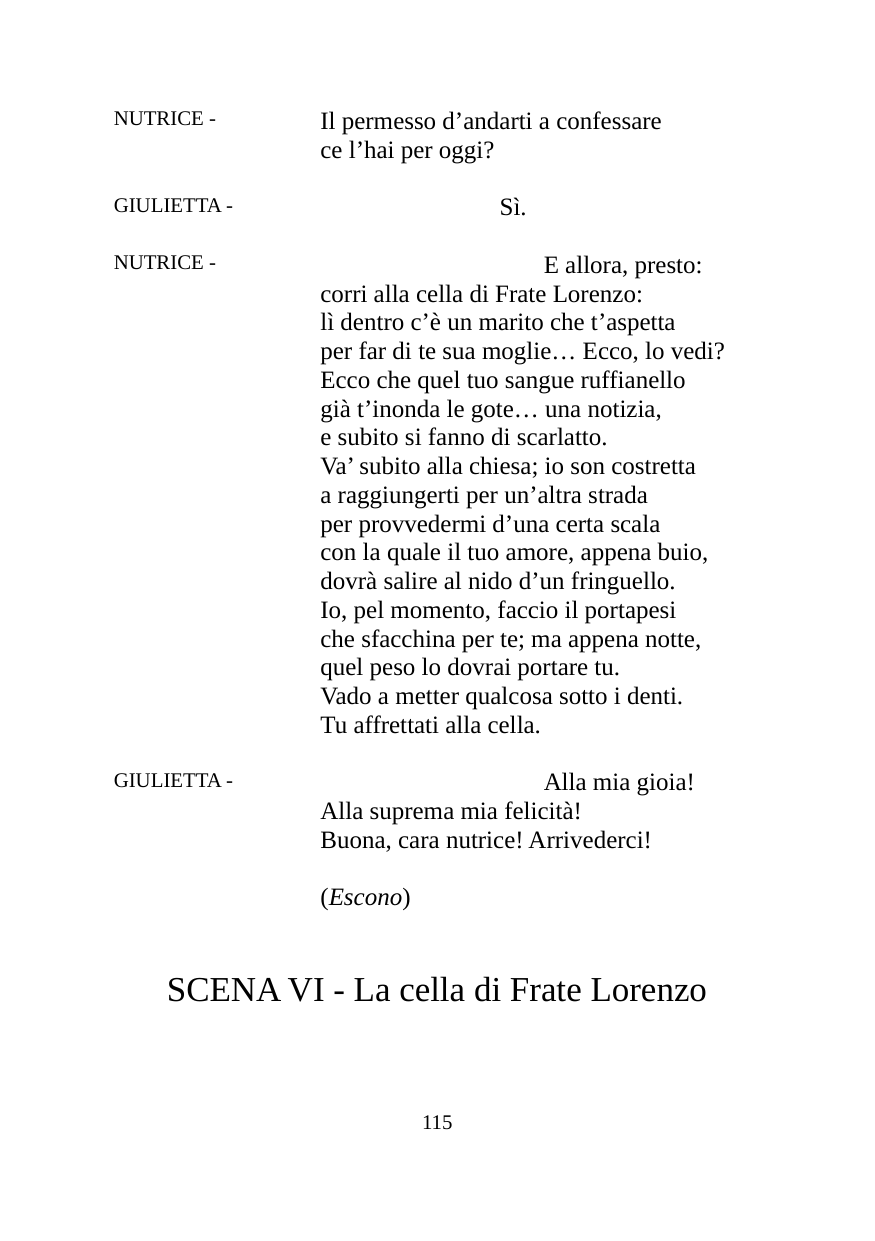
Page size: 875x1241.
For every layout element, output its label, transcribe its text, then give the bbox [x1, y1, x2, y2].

table_cell NUTRICE - [106, 250, 313, 767]
table_cell GIULIETTA - [106, 193, 313, 250]
table_cell [106, 940, 768, 969]
table_cell (Escono) [313, 883, 768, 940]
table_cell GIULIETTA - [106, 768, 313, 882]
table_cell Sì. [313, 193, 768, 250]
table_cell Il permesso d’andarti a confessare ce l’hai per oggi? [313, 106, 768, 192]
table_cell Alla mia gioia! Alla suprema mia felicità! Buona, cara nutrice! Arrivederci! [313, 768, 768, 882]
table_cell NUTRICE - [106, 106, 313, 192]
table_cell [106, 883, 313, 940]
table_cell SCENA VI - La cella di Frate Lorenzo [106, 969, 768, 1044]
table_cell E allora, presto: corri alla cella di Frate Lorenzo: lì dentro c’è un marito che t’aspetta per far di te sua moglie… Ecco, lo vedi? Ecco che quel tuo sangue ruffianello già t’inonda le gote… una notizia, e subito si fanno di scarlatto. Va’ subito alla chiesa; io son costretta a raggiungerti per un’altra strada per provvedermi d’una certa scala con la quale il tuo amore, appena buio, dovrà salire al nido d’un fringuello. Io, pel momento, faccio il portapesi che sfacchina per te; ma appena notte, quel peso lo dovrai portare tu. Vado a metter qualcosa sotto i denti. Tu affrettati alla cella. [313, 250, 768, 767]
